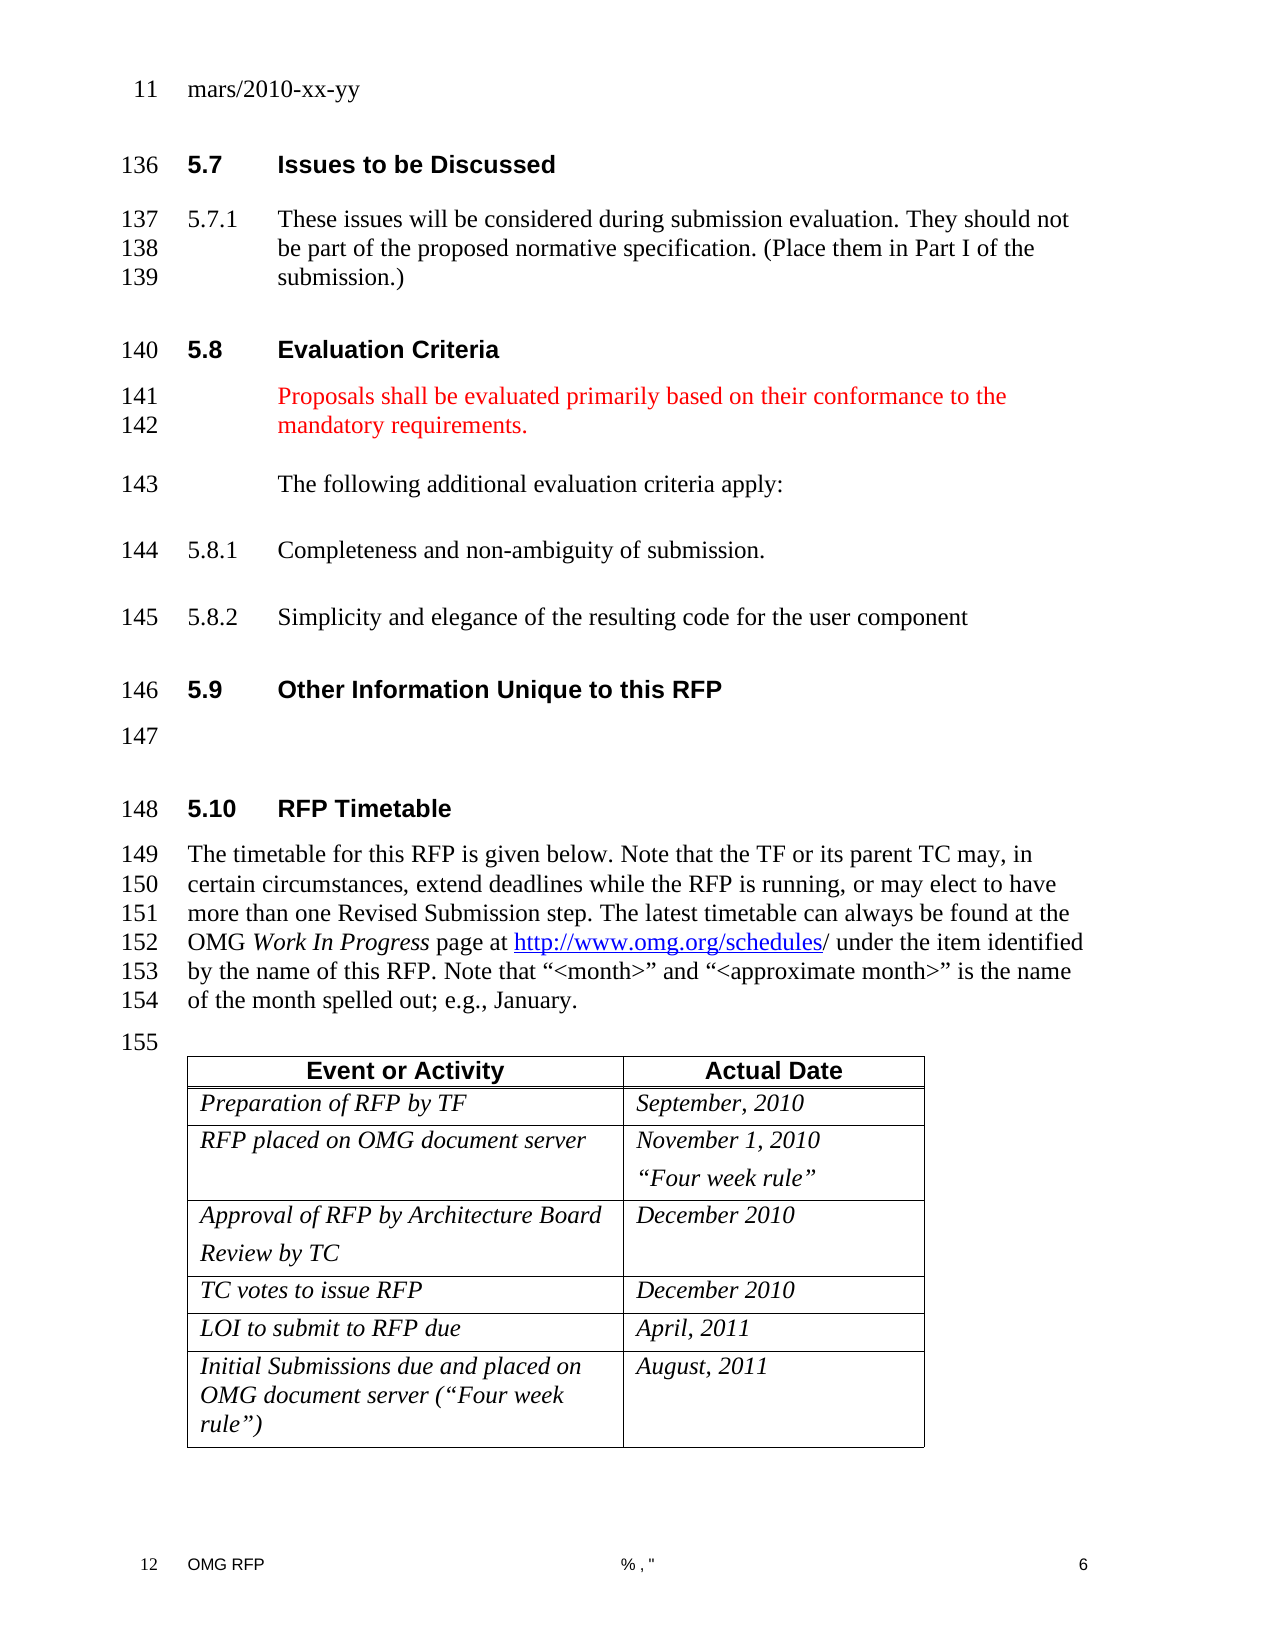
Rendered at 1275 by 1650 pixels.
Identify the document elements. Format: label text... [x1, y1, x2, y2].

table_cell LOI to submit to RFP due [188, 1314, 623, 1351]
table_cell Preparation of RFP by TF [188, 1089, 623, 1125]
table_header Event or Activity [188, 1057, 623, 1086]
table_cell TC votes to issue RFP [188, 1277, 623, 1313]
table_header Actual Date [624, 1057, 924, 1086]
subtitle Evaluation Criteria [187, 335, 1087, 364]
table_cell RFP placed on OMG document server [188, 1126, 623, 1200]
subtitle Issues to be Discussed [187, 150, 1087, 179]
text Proposals shall be evaluated primarily based on their conformance to the mandatory requirements. [277, 381, 1087, 439]
subtitle Other Information Unique to this RFP [187, 675, 1087, 704]
table_cell April, 2011 [624, 1314, 924, 1351]
text The timetable for this RFP is given below. Note that the TF or its parent TC may, in certain circumstances, extend deadlines while the RFP is running, or may elect to have more than one Revised Submission step. The latest timetable can always be found at the OMG Work In Progress page at http://www.omg.org/schedules/ under the item identified by the name of this RFP. Note that “<month>” and “<approximate month>” is the name of the month spelled out; e.g., January. [187, 839, 1087, 1014]
subtitle RFP Timetable [187, 794, 1087, 823]
table_cell Approval of RFP by Architecture Board Review by TC [188, 1201, 623, 1276]
table_cell Initial Submissions due and placed on OMG document server (“Four week rule”) [188, 1352, 623, 1447]
table_cell November 1, 2010 “Four week rule” [624, 1126, 924, 1200]
table_cell December 2010 [624, 1277, 924, 1313]
table_cell December 2010 [624, 1201, 924, 1276]
table_cell August, 2011 [624, 1352, 924, 1447]
text The following additional evaluation criteria apply: [277, 469, 1087, 498]
table_cell September, 2010 [624, 1089, 924, 1125]
subtitle Completeness and non-ambiguity of submission. [187, 535, 1087, 564]
